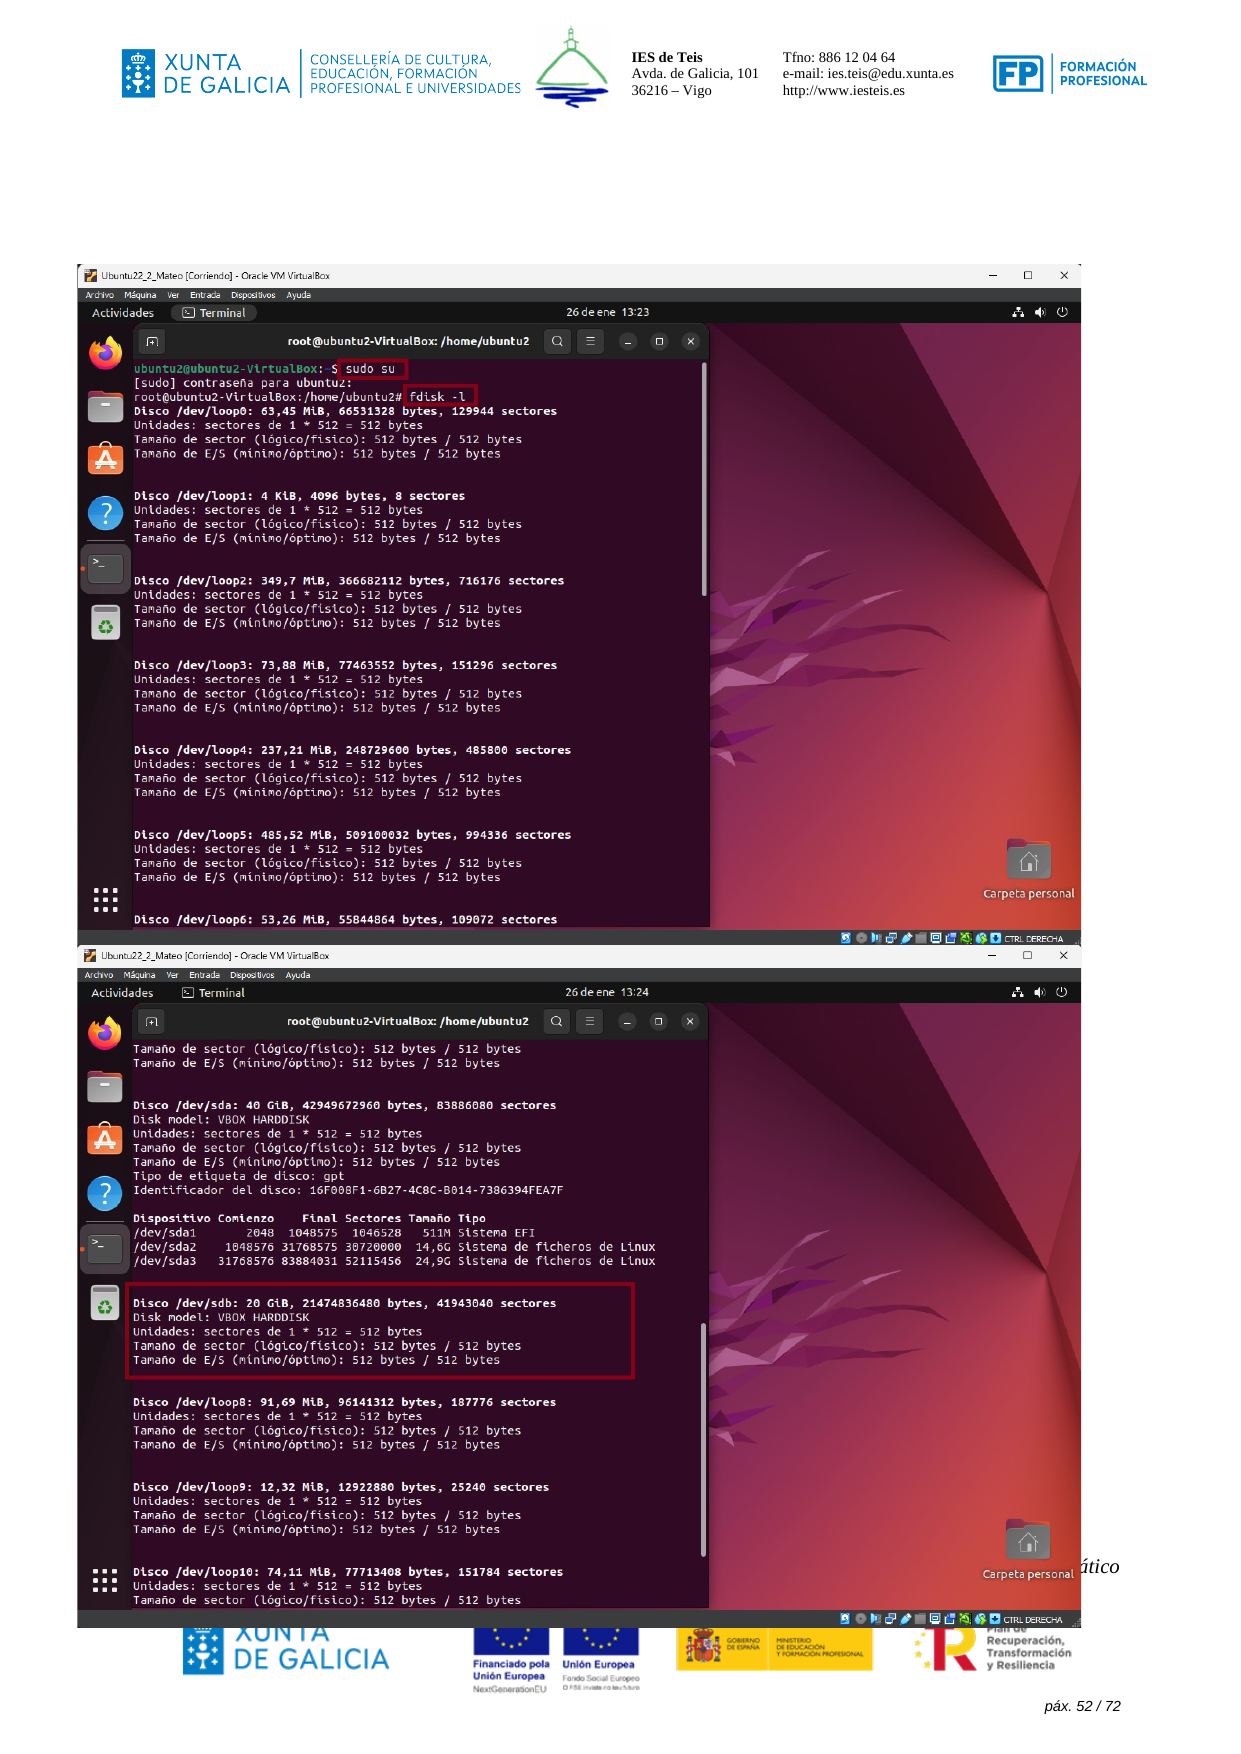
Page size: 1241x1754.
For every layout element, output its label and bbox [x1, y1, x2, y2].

picture [989, 50, 1153, 97]
picture [121, 49, 521, 98]
picture [534, 25, 611, 110]
picture [77, 264, 1085, 1700]
